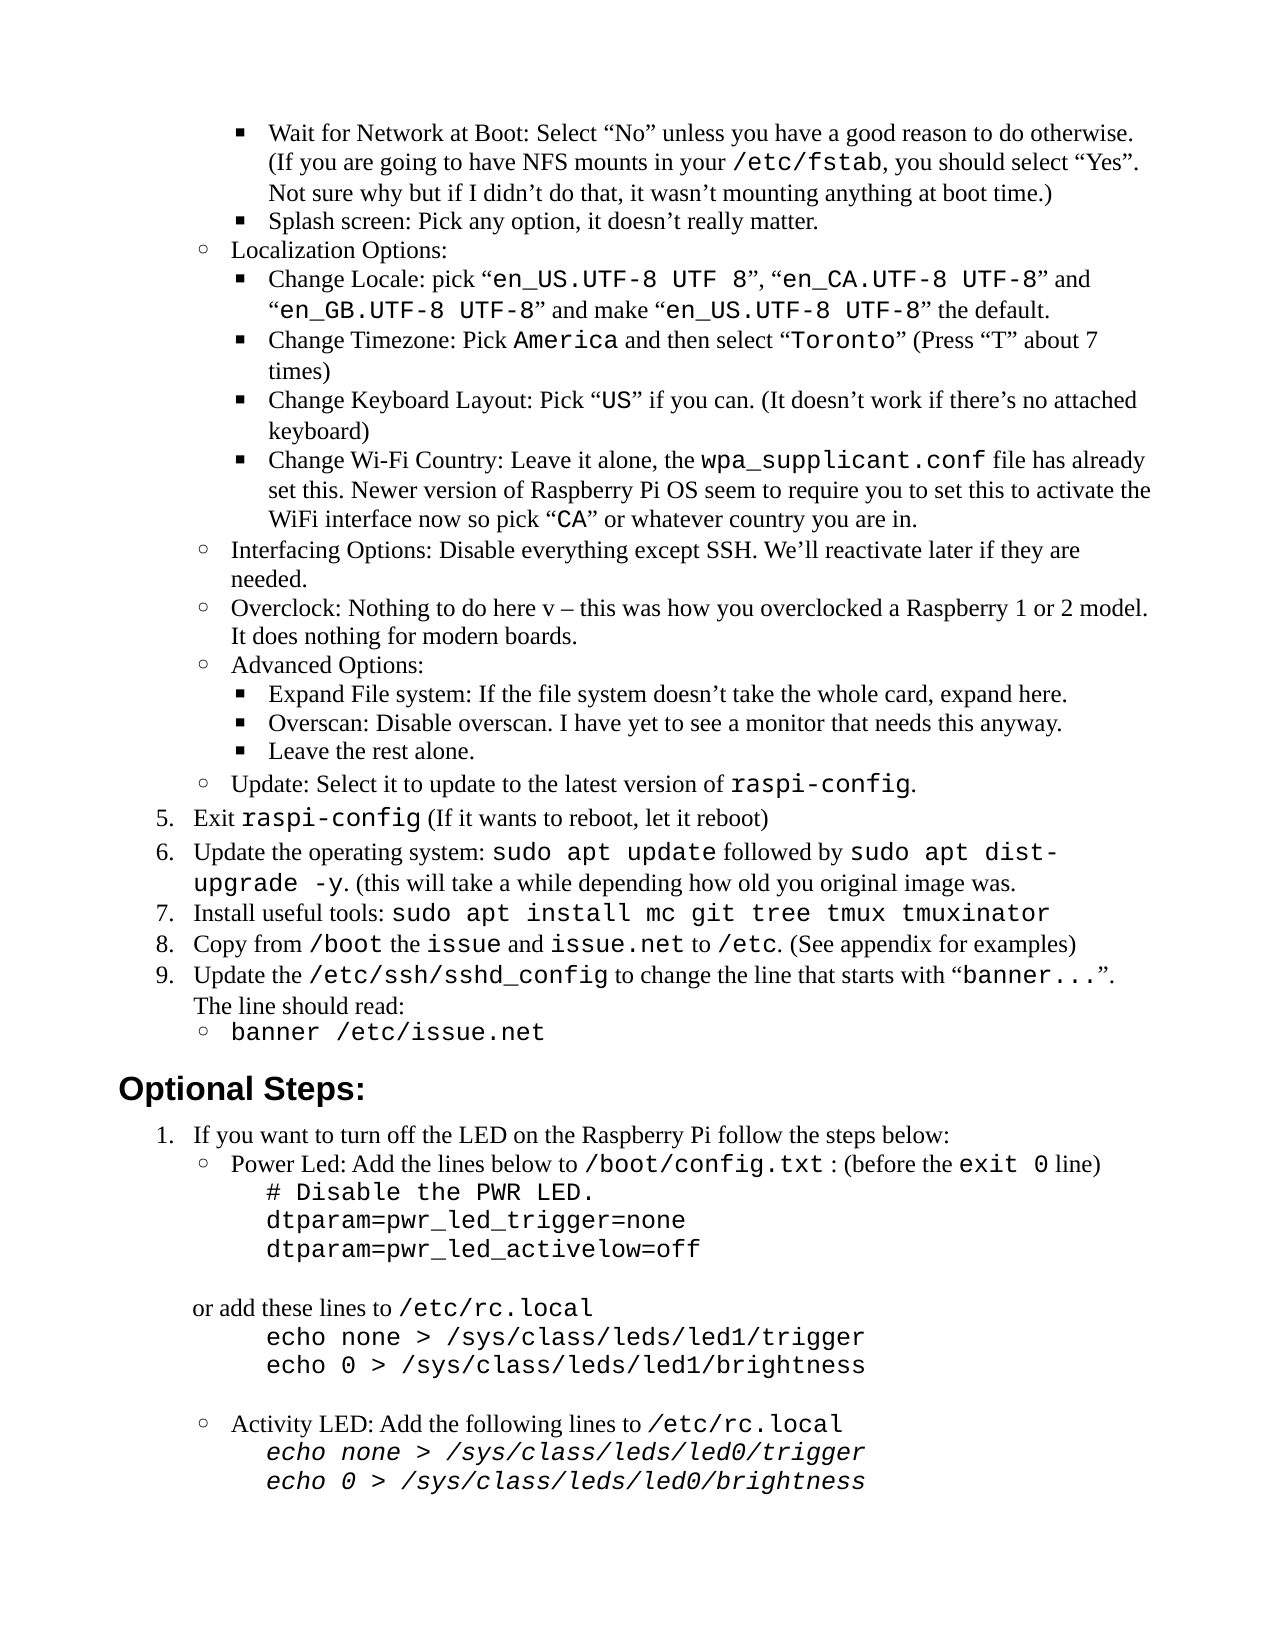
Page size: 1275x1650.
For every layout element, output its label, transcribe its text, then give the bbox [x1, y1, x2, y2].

text echo 0 > /sys/class/leds/led0/brightness [266, 1468, 1157, 1497]
list Leave the rest alone. [231, 736, 1157, 765]
list Power Led: Add the lines below to /boot/config.txt : (before the exit 0 line) [193, 1149, 1157, 1179]
list Change Locale: pick “en_US.UTF-8 UTF 8”, “en_CA.UTF-8 UTF-8” and “en_GB.UTF-8 UTF-8” and make “en_US.UTF-8 UTF-8” the default. [231, 264, 1157, 326]
list Update the operating system: sudo apt update followed by sudo apt dist-upgrade -y. (this will take a while depending how old you original image was. [156, 833, 1157, 898]
list Change Keyboard Layout: Pick “US” if you can. (It doesn’t work if there’s no attached keyboard) [231, 385, 1157, 445]
list Splash screen: Pick any option, it doesn’t really matter. [231, 206, 1157, 235]
list Change Wi-Fi Country: Leave it alone, the wpa_supplicant.conf file has already set this. Newer version of Raspberry Pi OS seem to require you to set this to activate the WiFi interface now so pick “CA” or whatever country you are in. [231, 445, 1157, 535]
list Localization Options: [193, 235, 1157, 264]
list If you want to turn off the LED on the Raspberry Pi follow the steps below: [156, 1120, 1157, 1149]
text dtparam=pwr_led_activelow=off [266, 1236, 1157, 1264]
text dtparam=pwr_led_trigger=none [266, 1208, 1157, 1236]
list Interfacing Options: Disable everything except SSH. We’ll reactivate later if they are needed. [193, 535, 1157, 593]
text echo 0 > /sys/class/leds/led1/brightness [266, 1352, 1157, 1381]
list Activity LED: Add the following lines to /etc/rc.local [193, 1409, 1157, 1440]
list Exit raspi-config (If it wants to reboot, let it reboot) [156, 799, 1157, 833]
list Overscan: Disable overscan. I have yet to see a monitor that needs this anyway. [231, 708, 1157, 736]
list Update the /etc/ssh/sshd_config to change the line that starts with “banner...”. The line should read: [156, 960, 1157, 1020]
text echo none > /sys/class/leds/led1/trigger [266, 1324, 1157, 1352]
list Install useful tools: sudo apt install mc git tree tmux tmuxinator [156, 898, 1157, 929]
list Overclock: Nothing to do here v – this was how you overclocked a Raspberry 1 or 2 model. It does nothing for modern boards. [193, 593, 1157, 650]
list Copy from /boot the issue and issue.net to /etc. (See appendix for examples) [156, 929, 1157, 960]
text or add these lines to /etc/rc.local [192, 1293, 1157, 1324]
list Change Timezone: Pick America and then select “Toronto” (Press “T” about 7 times) [231, 326, 1157, 385]
list Wait for Network at Boot: Select “No” unless you have a good reason to do otherwise. (If you are going to have NFS mounts in your /etc/fstab, you should select “Yes”. Not sure why but if I didn’t do that, it wasn’t mounting anything at boot time.) [231, 118, 1157, 206]
text # Disable the PWR LED. [266, 1179, 1157, 1208]
text echo none > /sys/class/leds/led0/trigger [266, 1440, 1157, 1468]
list Update: Select it to update to the latest version of raspi-config. [193, 765, 1157, 799]
list banner /etc/issue.net [193, 1020, 1157, 1048]
list Expand File system: If the file system doesn’t take the whole card, expand here. [231, 679, 1157, 708]
subtitle Optional Steps: [118, 1069, 1157, 1107]
list Advanced Options: [193, 650, 1157, 679]
